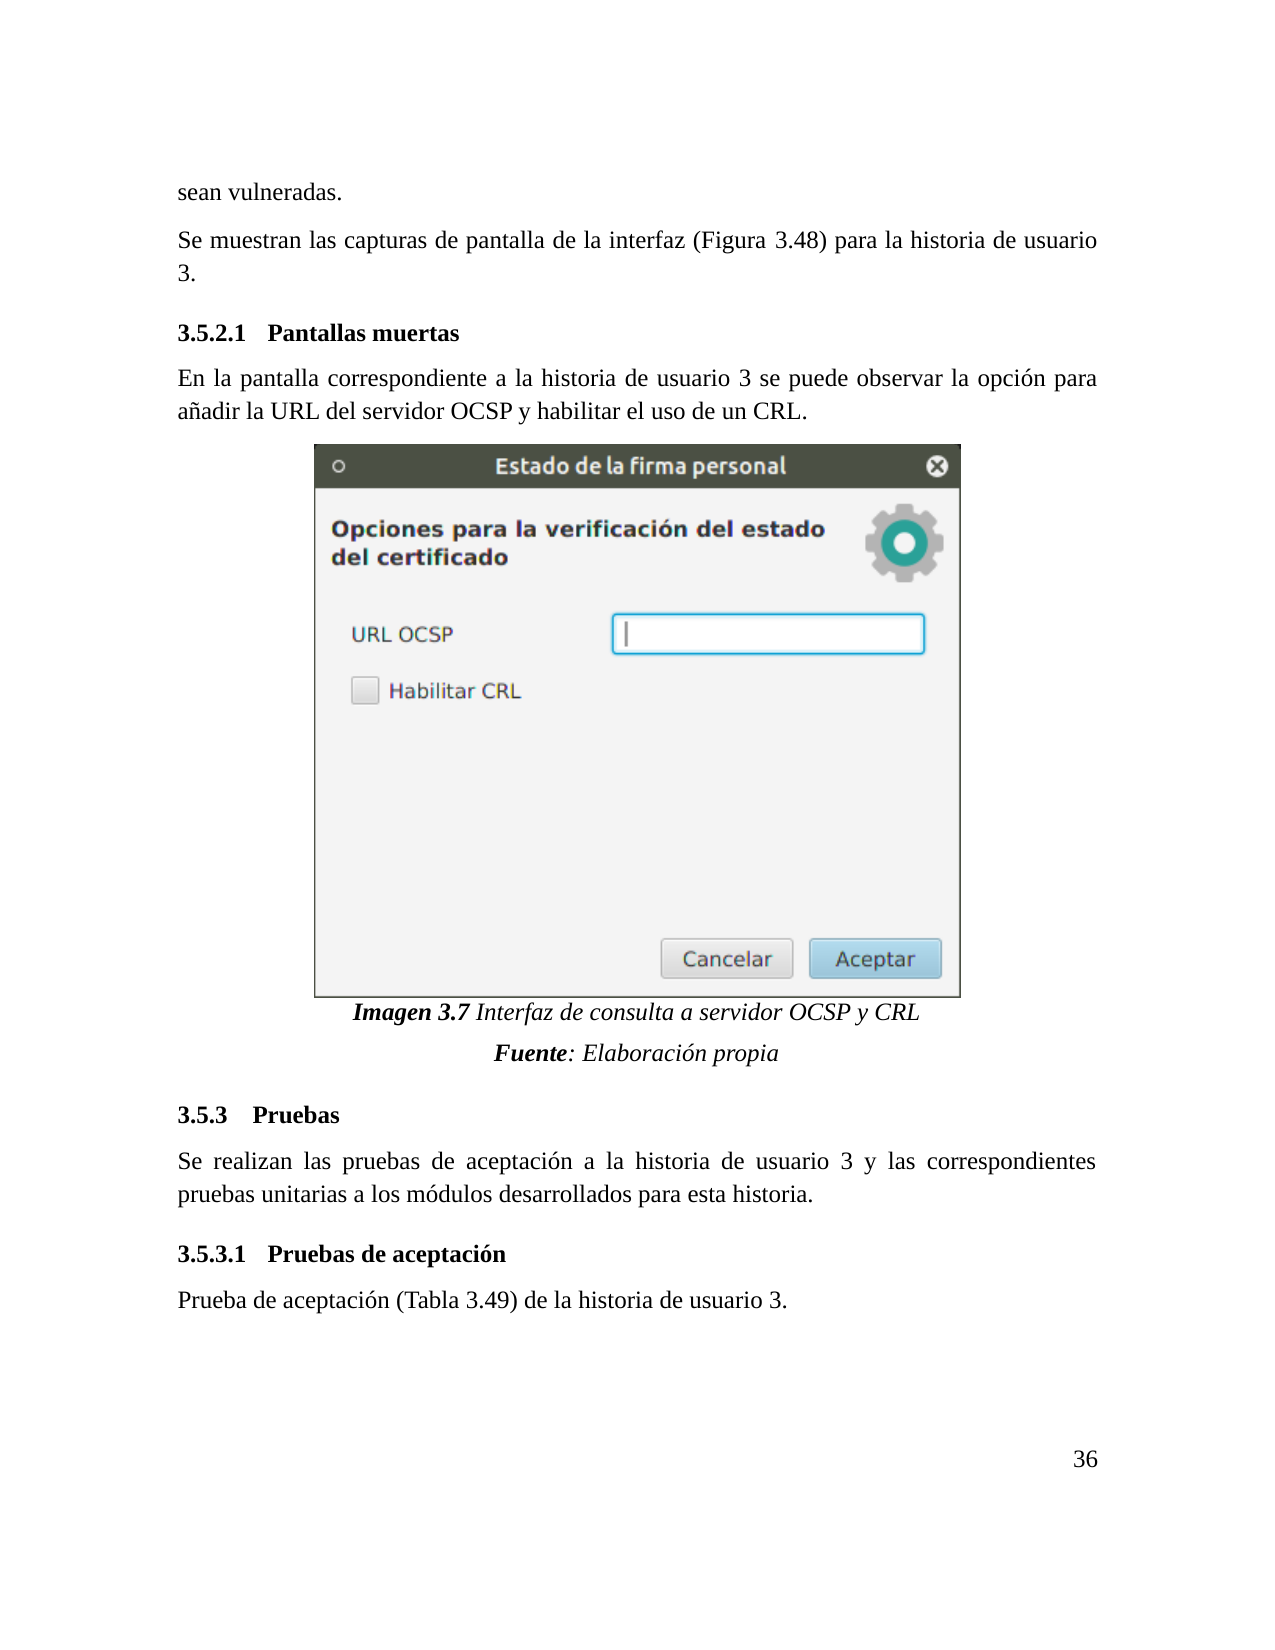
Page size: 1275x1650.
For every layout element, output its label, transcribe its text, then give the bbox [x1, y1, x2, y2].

text Se realizan las pruebas de aceptación a la historia de usuario 3 y las correspondientes pruebas unitarias a los módulos desarrollados para esta historia. [177, 1146, 1098, 1208]
text Fuente: Elaboración propia [314, 1038, 961, 1067]
subtitle Pruebas de aceptación [177, 1239, 1098, 1268]
picture [314, 444, 961, 998]
text Se muestran las capturas de pantalla de la interfaz (Figura 3.48) para la historia de usuario 3. [177, 225, 1098, 287]
text En la pantalla correspondiente a la historia de usuario 3 se puede observar la opción para añadir la URL del servidor OCSP y habilitar el uso de un CRL. [177, 363, 1098, 425]
text sean vulneradas. [177, 177, 1098, 206]
text Prueba de aceptación (Tabla 3.49) de la historia de usuario 3. [177, 1285, 1098, 1313]
text Imagen 3.7 Interfaz de consulta a servidor OCSP y CRL [314, 998, 961, 1026]
subtitle Pantallas muertas [177, 318, 1098, 347]
subtitle Pruebas [177, 1101, 1098, 1129]
